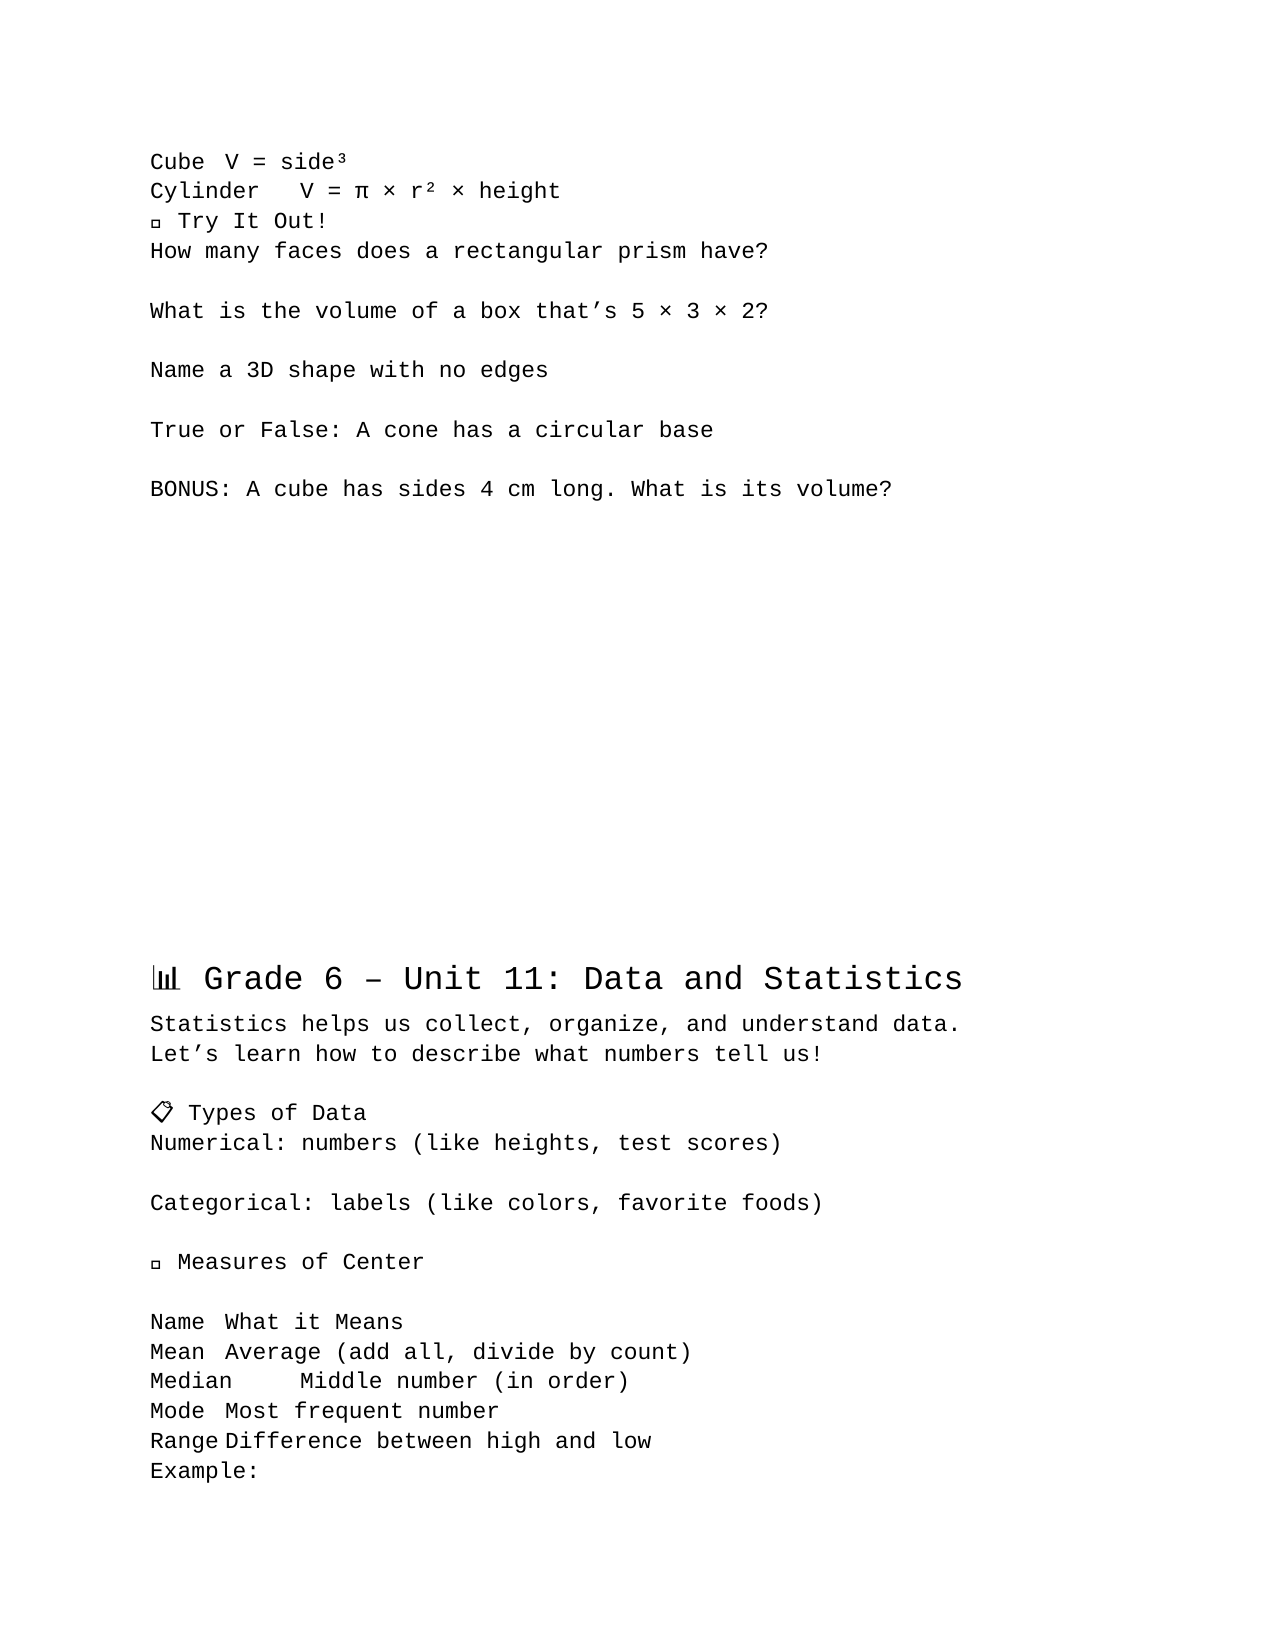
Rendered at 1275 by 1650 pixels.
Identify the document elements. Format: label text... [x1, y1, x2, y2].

text Categorical: labels (like colors, favorite foods) [150, 1191, 1125, 1217]
text Median Middle number (in order) [150, 1370, 1125, 1396]
text Statistics helps us collect, organize, and understand data. [150, 1012, 1125, 1038]
text Mean Average (add all, divide by count) [150, 1340, 1125, 1366]
text How many faces does a rectangular prism have? [150, 239, 1125, 265]
text Range Difference between high and low [150, 1429, 1125, 1455]
text 🧠 Try It Out! [150, 209, 1125, 236]
text True or False: A cone has a circular base [150, 418, 1125, 444]
text What is the volume of a box that’s 5 × 3 × 2? [150, 299, 1125, 325]
text Example: [150, 1459, 1125, 1485]
text Name a 3D shape with no edges [150, 358, 1125, 384]
text BONUS: A cube has sides 4 cm long. What is its volume? [150, 478, 1125, 504]
text Let’s learn how to describe what numbers tell us! [150, 1042, 1125, 1068]
text 🔢 Measures of Center [150, 1251, 1125, 1277]
subtitle 📊 Grade 6 – Unit 11: Data and Statistics [150, 962, 1125, 1000]
text Cube V = side³ [150, 150, 1125, 176]
text Mode Most frequent number [150, 1400, 1125, 1426]
text Numerical: numbers (like heights, test scores) [150, 1132, 1125, 1157]
text Name What it Means [150, 1310, 1125, 1336]
text Cylinder V = π × r² × height [150, 180, 1125, 206]
text 📋 Types of Data [150, 1102, 1125, 1128]
